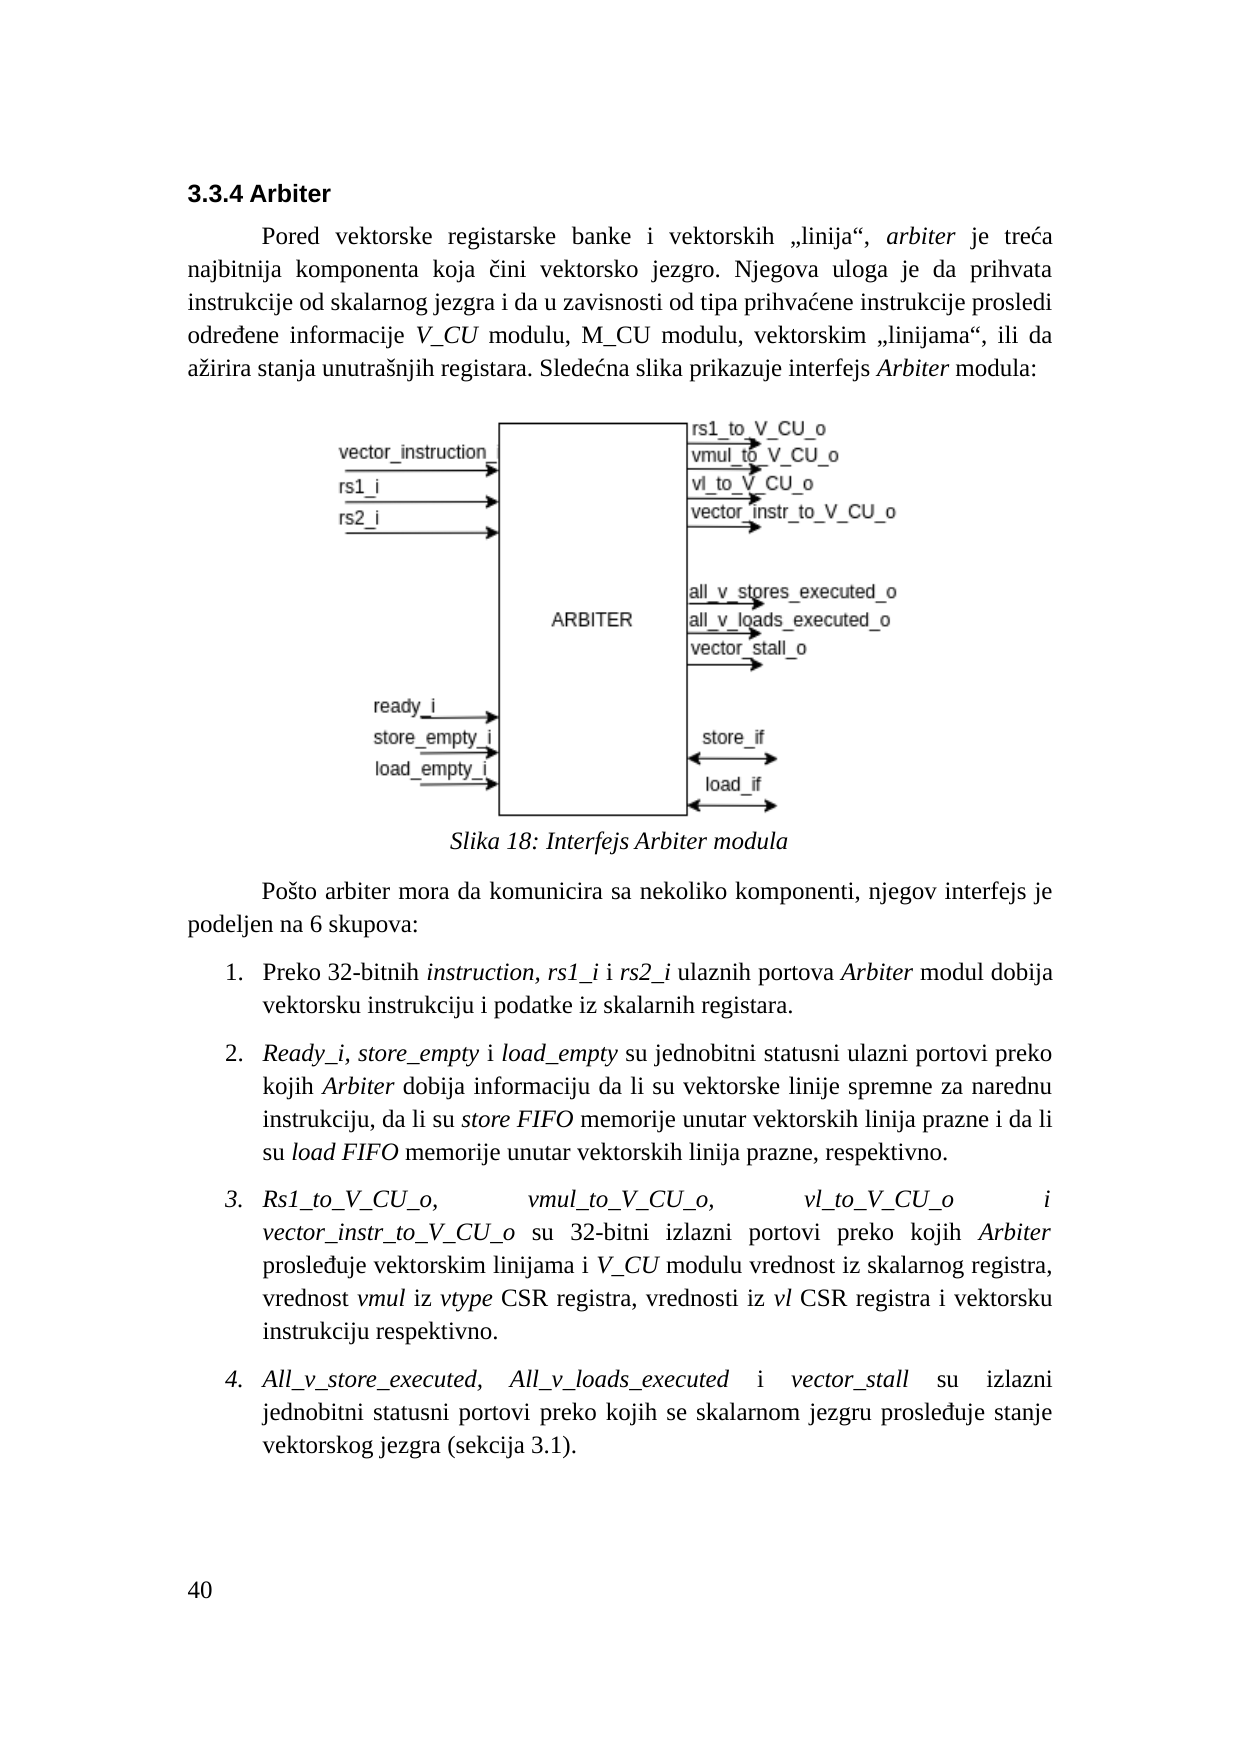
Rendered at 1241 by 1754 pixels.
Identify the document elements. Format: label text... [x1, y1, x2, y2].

text Slika 18: Interfejs Arbiter modula [329, 821, 912, 855]
text Pored vektorske registarske banke i vektorskih „linija“, arbiter je treća najbitnija komponenta koja čini vektorsko jezgro. Njegova uloga je da prihvata instrukcije od skalarnog jezgra i da u zavisnosti od tipa prihvaćene instrukcije prosledi određene informacije V_CU modulu, M_CU modulu, vektorskim „linijama“, ili da ažirira stanja unutrašnjih registara. Sledećna slika prikazuje interfejs Arbiter modula: [187, 221, 1053, 382]
list Rs1_to_V_CU_o, vmul_to_V_CU_o, vl_to_V_CU_o i vector_instr_to_V_CU_o su 32-bitni izlazni portovi preko kojih Arbiter prosleđuje vektorskim linijama i V_CU modulu vrednost iz skalarnog registra, vrednost vmul iz vtype CSR registra, vrednosti iz vl CSR registra i vektorsku instrukciju respektivno. [225, 1184, 1053, 1345]
subtitle 3.3.4 Arbiter [187, 179, 1053, 208]
list All_v_store_executed, All_v_loads_executed i vector_stall su izlazni jednobitni statusni portovi preko kojih se skalarnom jezgru prosleđuje stanje vektorskog jezgra (sekcija 3.1). [225, 1364, 1053, 1459]
list Preko 32-bitnih instruction, rs1_i i rs2_i ulaznih portova Arbiter modul dobija vektorsku instrukciju i podatke iz skalarnih registara. [225, 957, 1053, 1019]
picture [328, 412, 912, 821]
list Ready_i, store_empty i load_empty su jednobitni statusni ulazni portovi preko kojih Arbiter dobija informaciju da li su vektorske linije spremne za narednu instrukciju, da li su store FIFO memorije unutar vektorskih linija prazne i da li su load FIFO memorije unutar vektorskih linija prazne, respektivno. [225, 1038, 1053, 1166]
text Pošto arbiter mora da komunicira sa nekoliko komponenti, njegov interfejs je podeljen na 6 skupova: [187, 876, 1053, 938]
